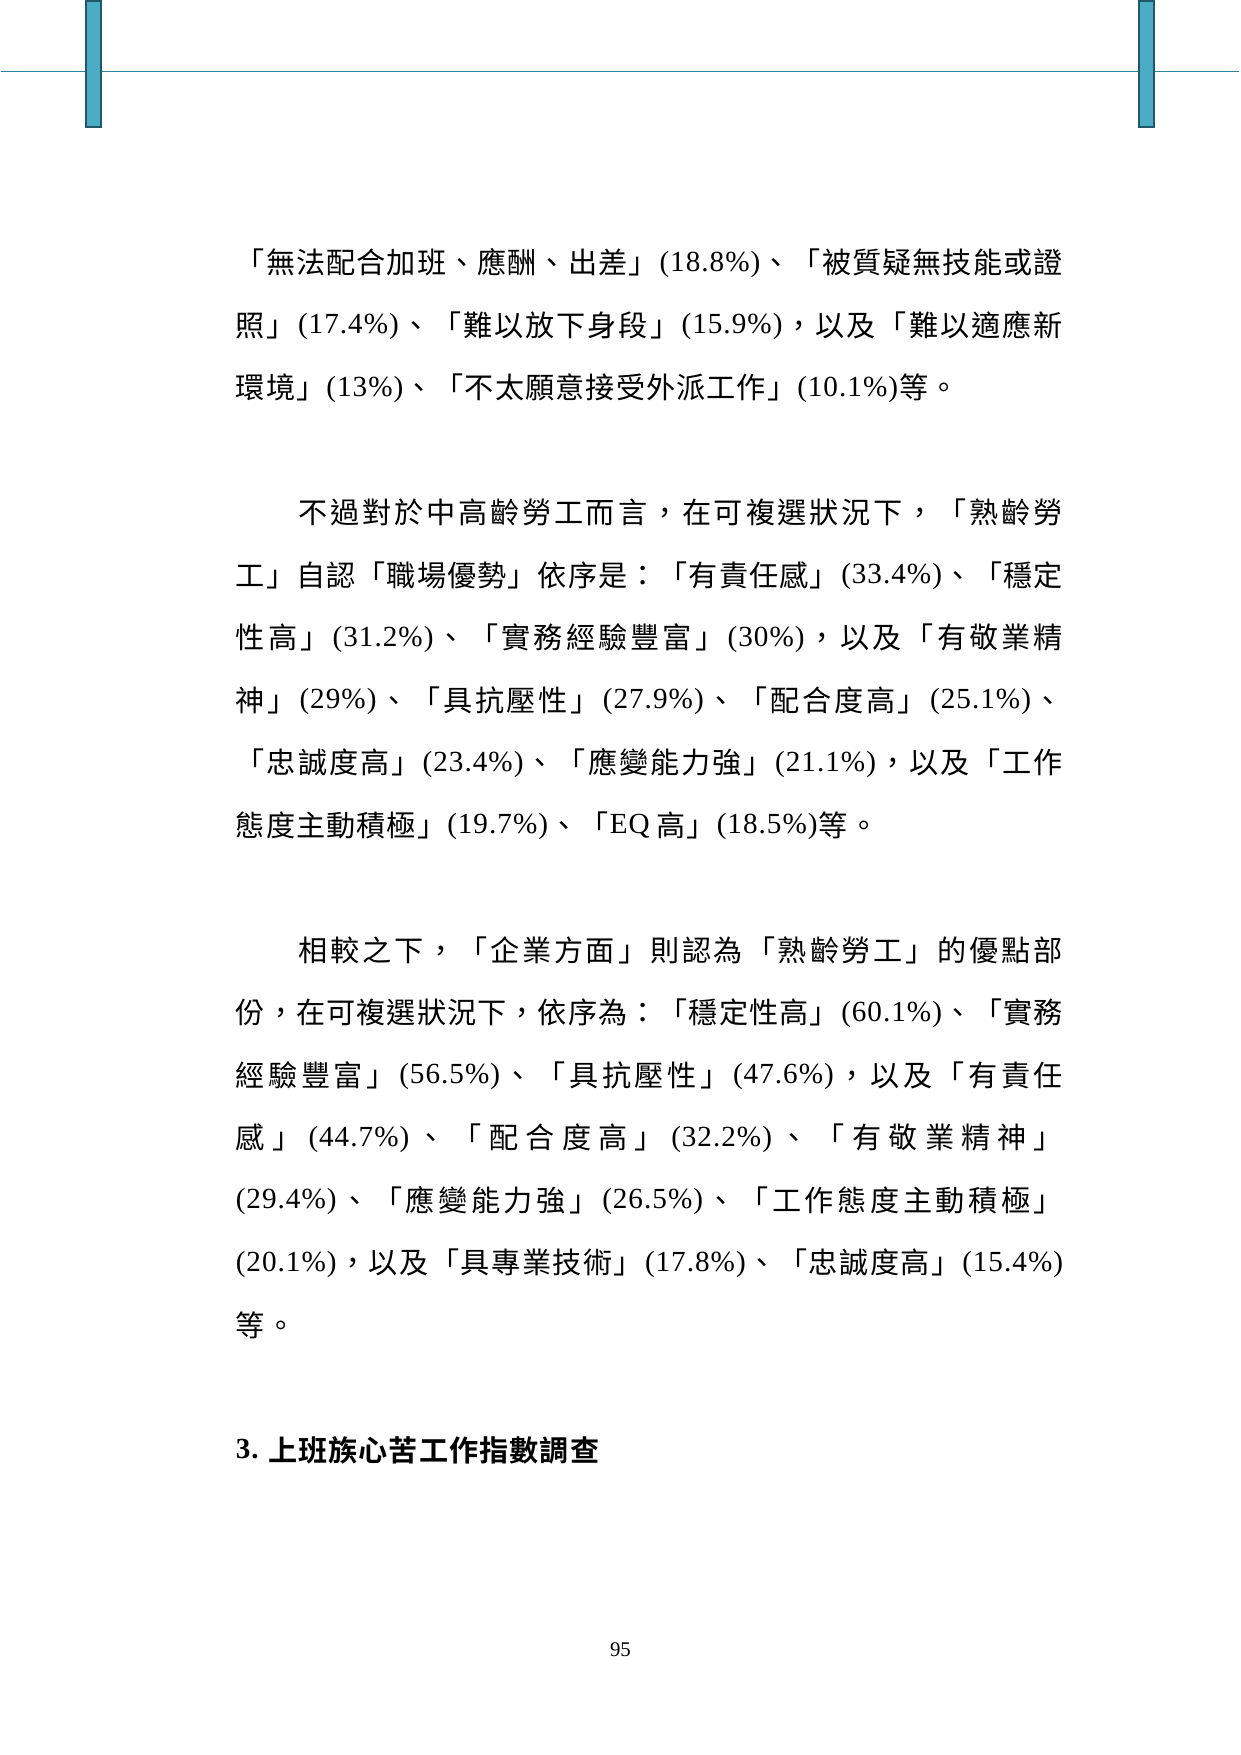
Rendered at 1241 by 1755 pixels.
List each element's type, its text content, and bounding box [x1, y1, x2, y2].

text 「無法配合加班、應酬、出差」(18.8%)、「被質疑無技能或證照」(17.4%)、「難以放下身段」(15.9%)，以及「難以適應新環境」(13%)、「不太願意接受外派工作」(10.1%)等。 [236, 219, 1063, 407]
text 相較之下，「企業方面」則認為「熟齡勞工」的優點部份，在可複選狀況下，依序為：「穩定性高」(60.1%)、「實務經驗豐富」(56.5%)、「具抗壓性」(47.6%)，以及「有責任感」(44.7%)、「配合度高」(32.2%)、「有敬業精神」(29.4%)、「應變能力強」(26.5%)、「工作態度主動積極」(20.1%)，以及「具專業技術」(17.8%)、「忠誠度高」(15.4%)等。 [236, 907, 1063, 1344]
text 3. 上班族心苦工作指數調查 [236, 1407, 1063, 1469]
text 不過對於中高齡勞工而言，在可複選狀況下，「熟齡勞工」自認「職場優勢」依序是：「有責任感」(33.4%)、「穩定性高」(31.2%)、「實務經驗豐富」(30%)，以及「有敬業精神」(29%)、「具抗壓性」(27.9%)、「配合度高」(25.1%)、「忠誠度高」(23.4%)、「應變能力強」(21.1%)，以及「工作態度主動積極」(19.7%)、「EQ高」(18.5%)等。 [236, 469, 1063, 844]
